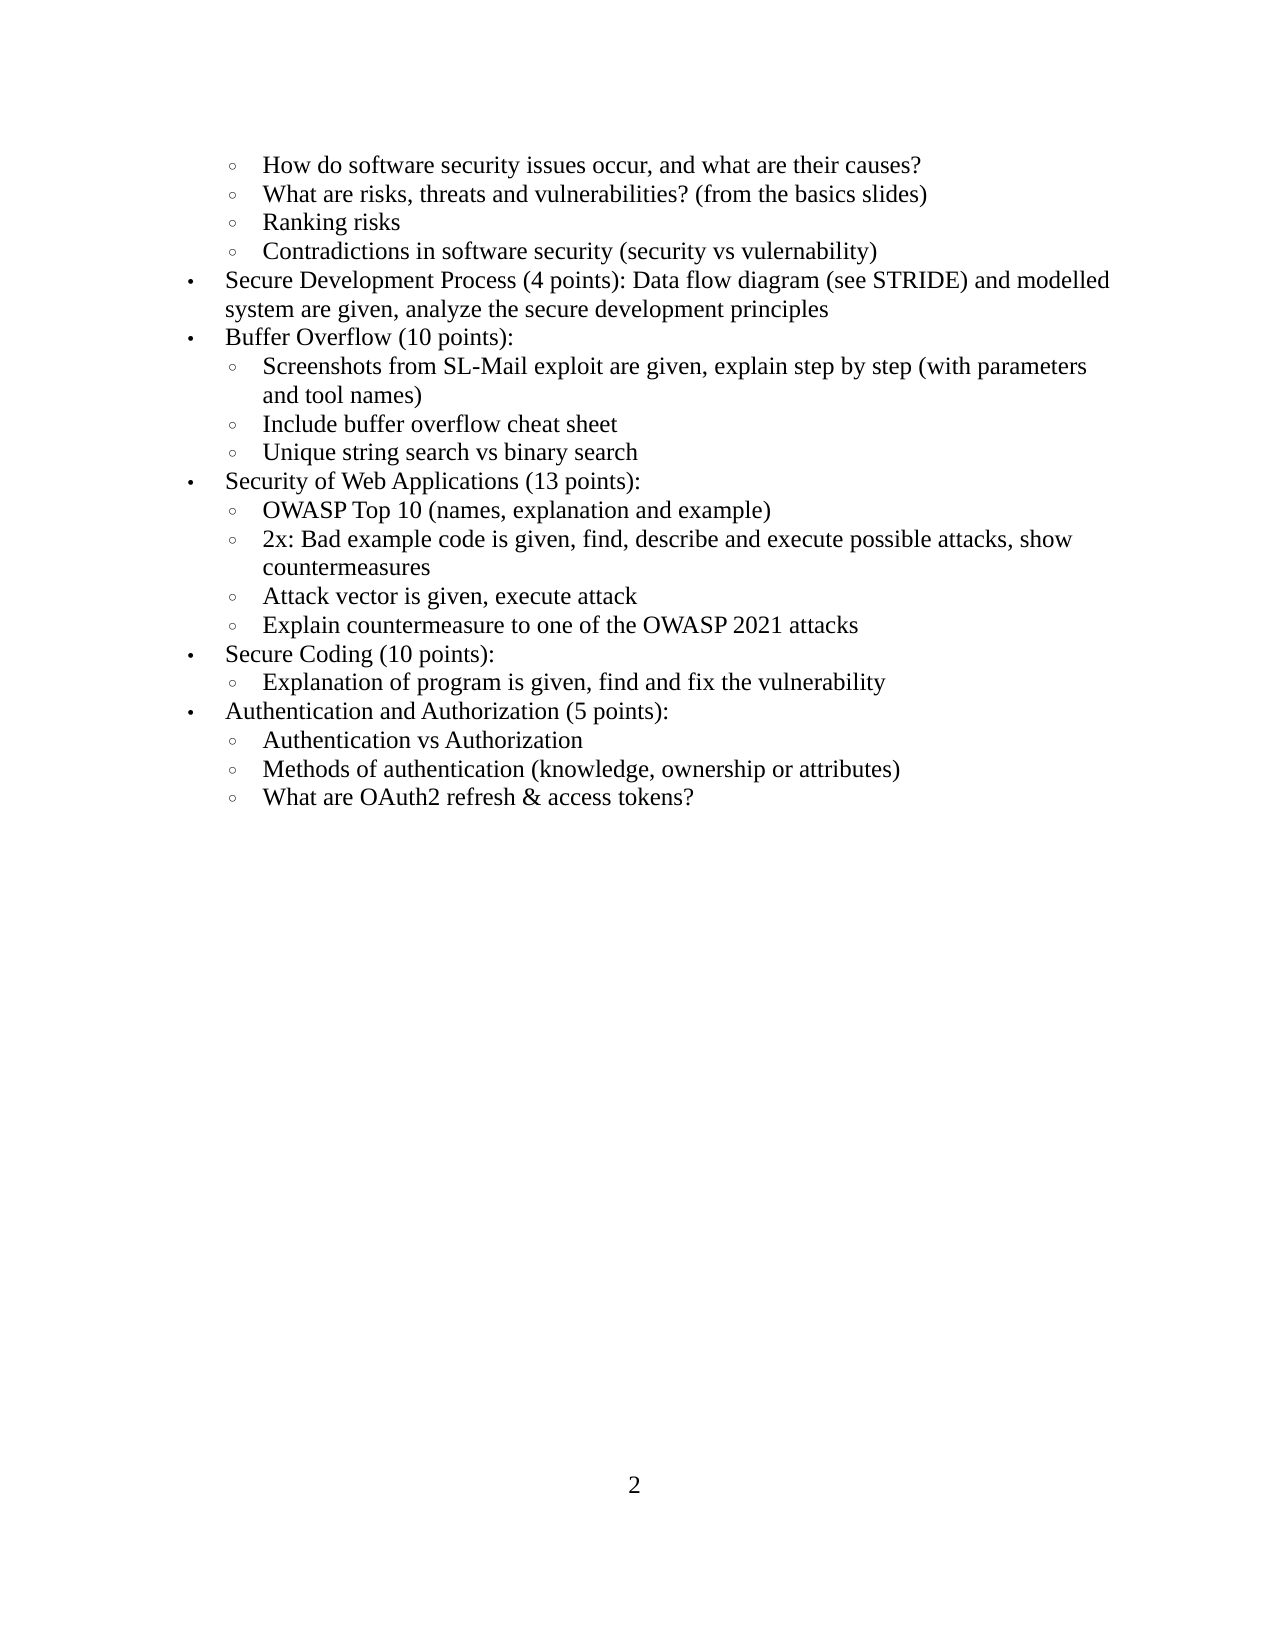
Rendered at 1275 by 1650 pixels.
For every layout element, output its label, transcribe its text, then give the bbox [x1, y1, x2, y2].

list What are OAuth2 refresh & access tokens? [225, 782, 1125, 811]
list Explanation of program is given, find and fix the vulnerability [225, 667, 1125, 696]
list Unique string search vs binary search [225, 437, 1125, 466]
list Include buffer overflow cheat sheet [225, 409, 1125, 437]
list OWASP Top 10 (names, explanation and example) [225, 495, 1125, 524]
list Contradictions in software security (security vs vulernability) [225, 236, 1125, 265]
list Screenshots from SL-Mail exploit are given, explain step by step (with parameters and tool names) [225, 351, 1125, 409]
list Ranking risks [225, 207, 1125, 236]
list Methods of authentication (knowledge, ownership or attributes) [225, 754, 1125, 782]
list 2x: Bad example code is given, find, describe and execute possible attacks, show countermeasures [225, 524, 1125, 581]
list Secure Development Process (4 points): Data flow diagram (see STRIDE) and modelled system are given, analyze the secure development principles [187, 265, 1125, 322]
list Attack vector is given, execute attack [225, 581, 1125, 610]
list Secure Coding (10 points): [187, 639, 1125, 667]
list What are risks, threats and vulnerabilities? (from the basics slides) [225, 179, 1125, 207]
list Buffer Overflow (10 points): [187, 322, 1125, 351]
list Authentication and Authorization (5 points): [187, 696, 1125, 725]
list How do software security issues occur, and what are their causes? [225, 150, 1125, 179]
list Authentication vs Authorization [225, 725, 1125, 754]
list Explain countermeasure to one of the OWASP 2021 attacks [225, 610, 1125, 639]
list Security of Web Applications (13 points): [187, 466, 1125, 495]
